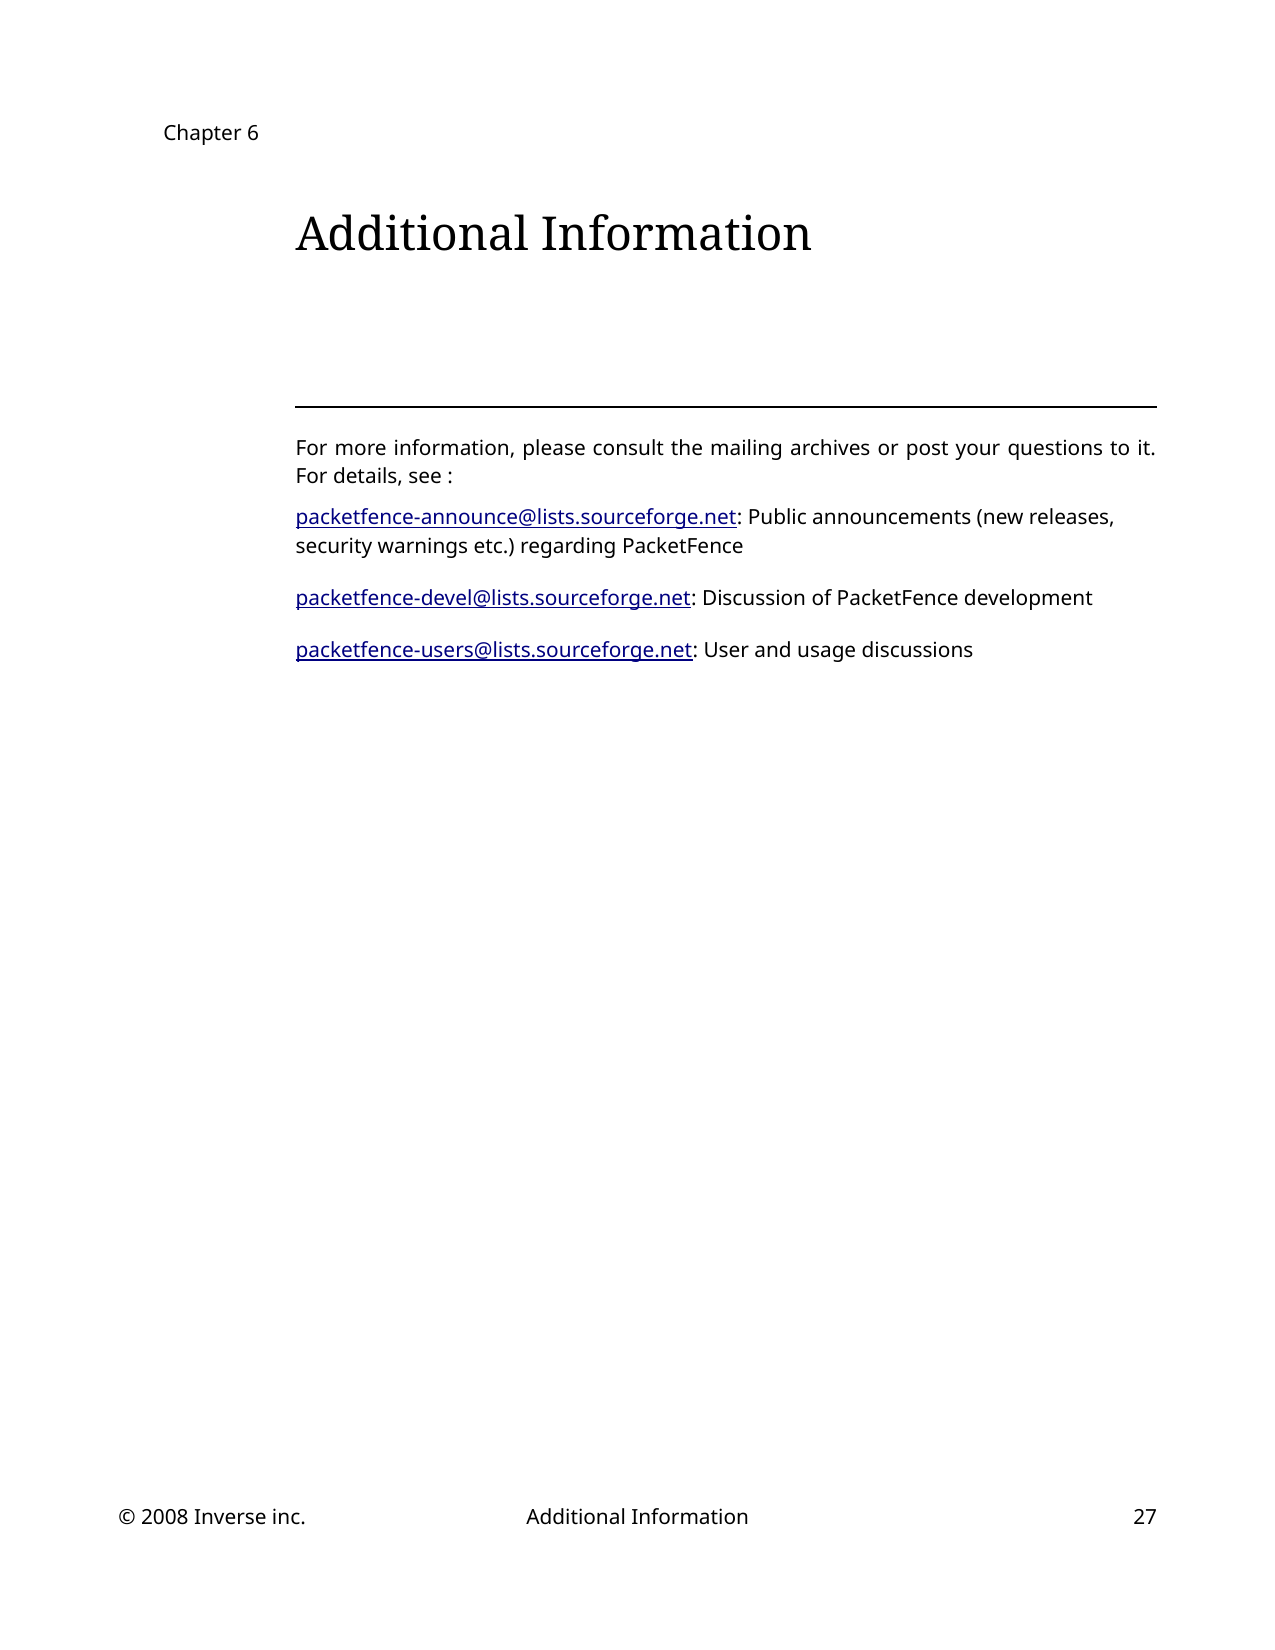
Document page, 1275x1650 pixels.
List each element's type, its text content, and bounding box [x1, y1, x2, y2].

text For more information, please consult the mailing archives or post your questions to it. For details, see : [295, 433, 1157, 490]
text packetfence-users@lists.sourceforge.net: User and usage discussions [295, 635, 1157, 663]
text packetfence-announce@lists.sourceforge.net: Public announcements (new releases, security warnings etc.) regarding PacketFence [295, 502, 1157, 559]
subtitle Additional Information [295, 201, 1157, 406]
text packetfence-devel@lists.sourceforge.net: Discussion of PacketFence development [295, 583, 1157, 611]
